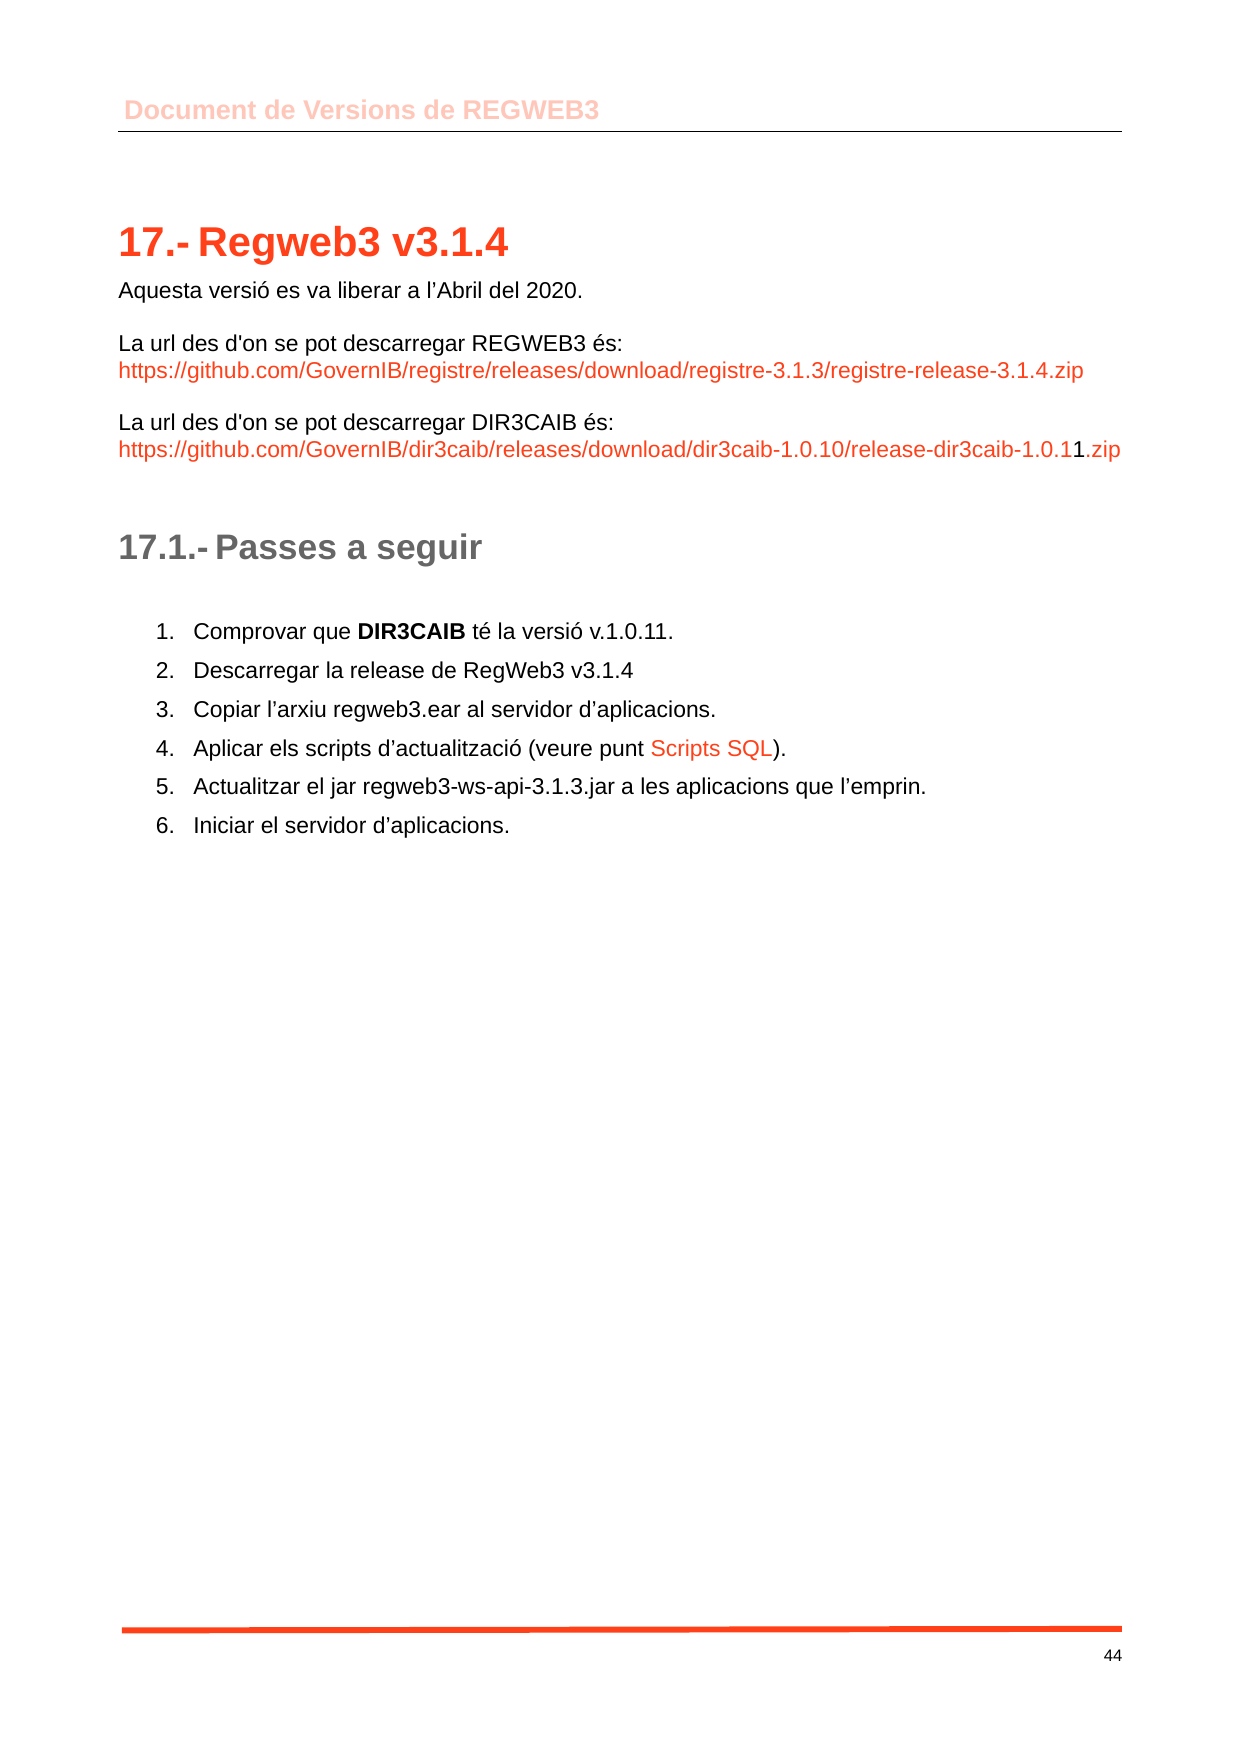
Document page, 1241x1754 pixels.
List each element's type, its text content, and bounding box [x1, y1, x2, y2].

list Comprovar que DIR3CAIB té la versió v.1.0.11. [156, 618, 1122, 644]
list Iniciar el servidor d’aplicacions. [156, 812, 1122, 838]
subtitle Regweb3 v3.1.4 [118, 217, 1122, 265]
list Copiar l’arxiu regweb3.ear al servidor d’aplicacions. [156, 696, 1122, 722]
text Aquesta versió es va liberar a l’Abril del 2020. [118, 277, 1122, 304]
text https://github.com/GovernIB/dir3caib/releases/download/dir3caib-1.0.10/release-dir3caib-1.0.11.zip [118, 436, 1122, 462]
list Actualitzar el jar regweb3-ws-api-3.1.3.jar a les aplicacions que l’emprin. [156, 773, 1122, 800]
list Descarregar la release de RegWeb3 v3.1.4 [156, 657, 1122, 683]
text La url des d'on se pot descarregar DIR3CAIB és: [118, 409, 1122, 436]
text https://github.com/GovernIB/registre/releases/download/registre-3.1.3/registre-release-3.1.4.zip [118, 357, 1122, 383]
text La url des d'on se pot descarregar REGWEB3 és: [118, 330, 1122, 357]
subtitle Passes a seguir [118, 526, 1122, 567]
list Aplicar els scripts d’actualització (veure punt Scripts SQL). [156, 734, 1122, 761]
